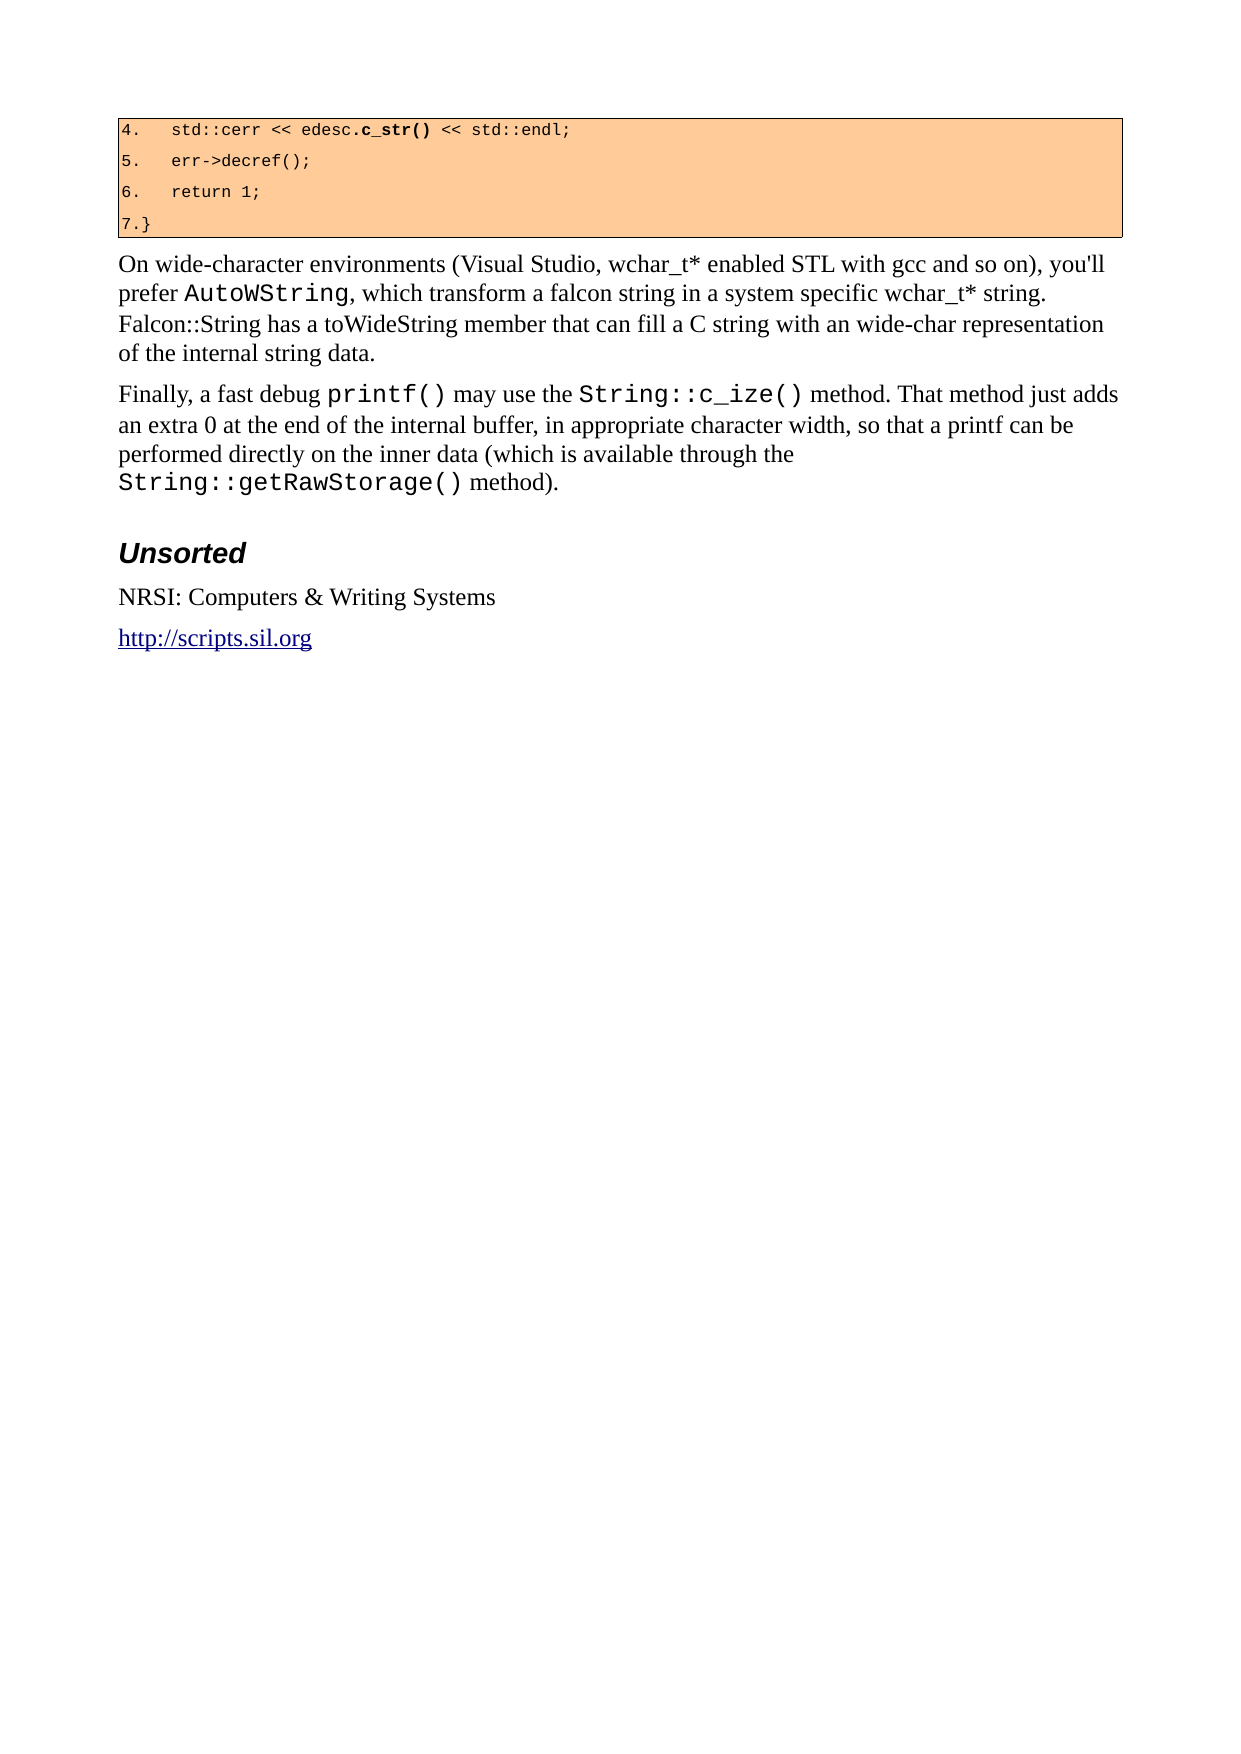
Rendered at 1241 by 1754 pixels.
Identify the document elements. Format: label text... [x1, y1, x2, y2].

text http://scripts.sil.org [118, 623, 1122, 652]
text Finally, a fast debug printf() may use the String::c_ize() method. That method just adds an extra 0 at the end of the internal buffer, in appropriate character width, so that a printf can be performed directly on the inner data (which is available through the String::getRawStorage() method). [118, 379, 1122, 498]
text 5. err->decref(); [119, 149, 1122, 171]
text 6. return 1; [119, 181, 1122, 203]
subtitle Unsorted [118, 536, 1122, 569]
text 7.} [119, 212, 1122, 237]
text 4. std::cerr << edesc.c_str() << std::endl; [119, 119, 1122, 140]
text On wide-character environments (Visual Studio, wchar_t* enabled STL with gcc and so on), you'll prefer AutoWString, which transform a falcon string in a system specific wchar_t* string. Falcon::String has a toWideString member that can fill a C string with an wide-char representation of the internal string data. [118, 249, 1122, 367]
text NRSI: Computers & Writing Systems [118, 582, 1122, 611]
